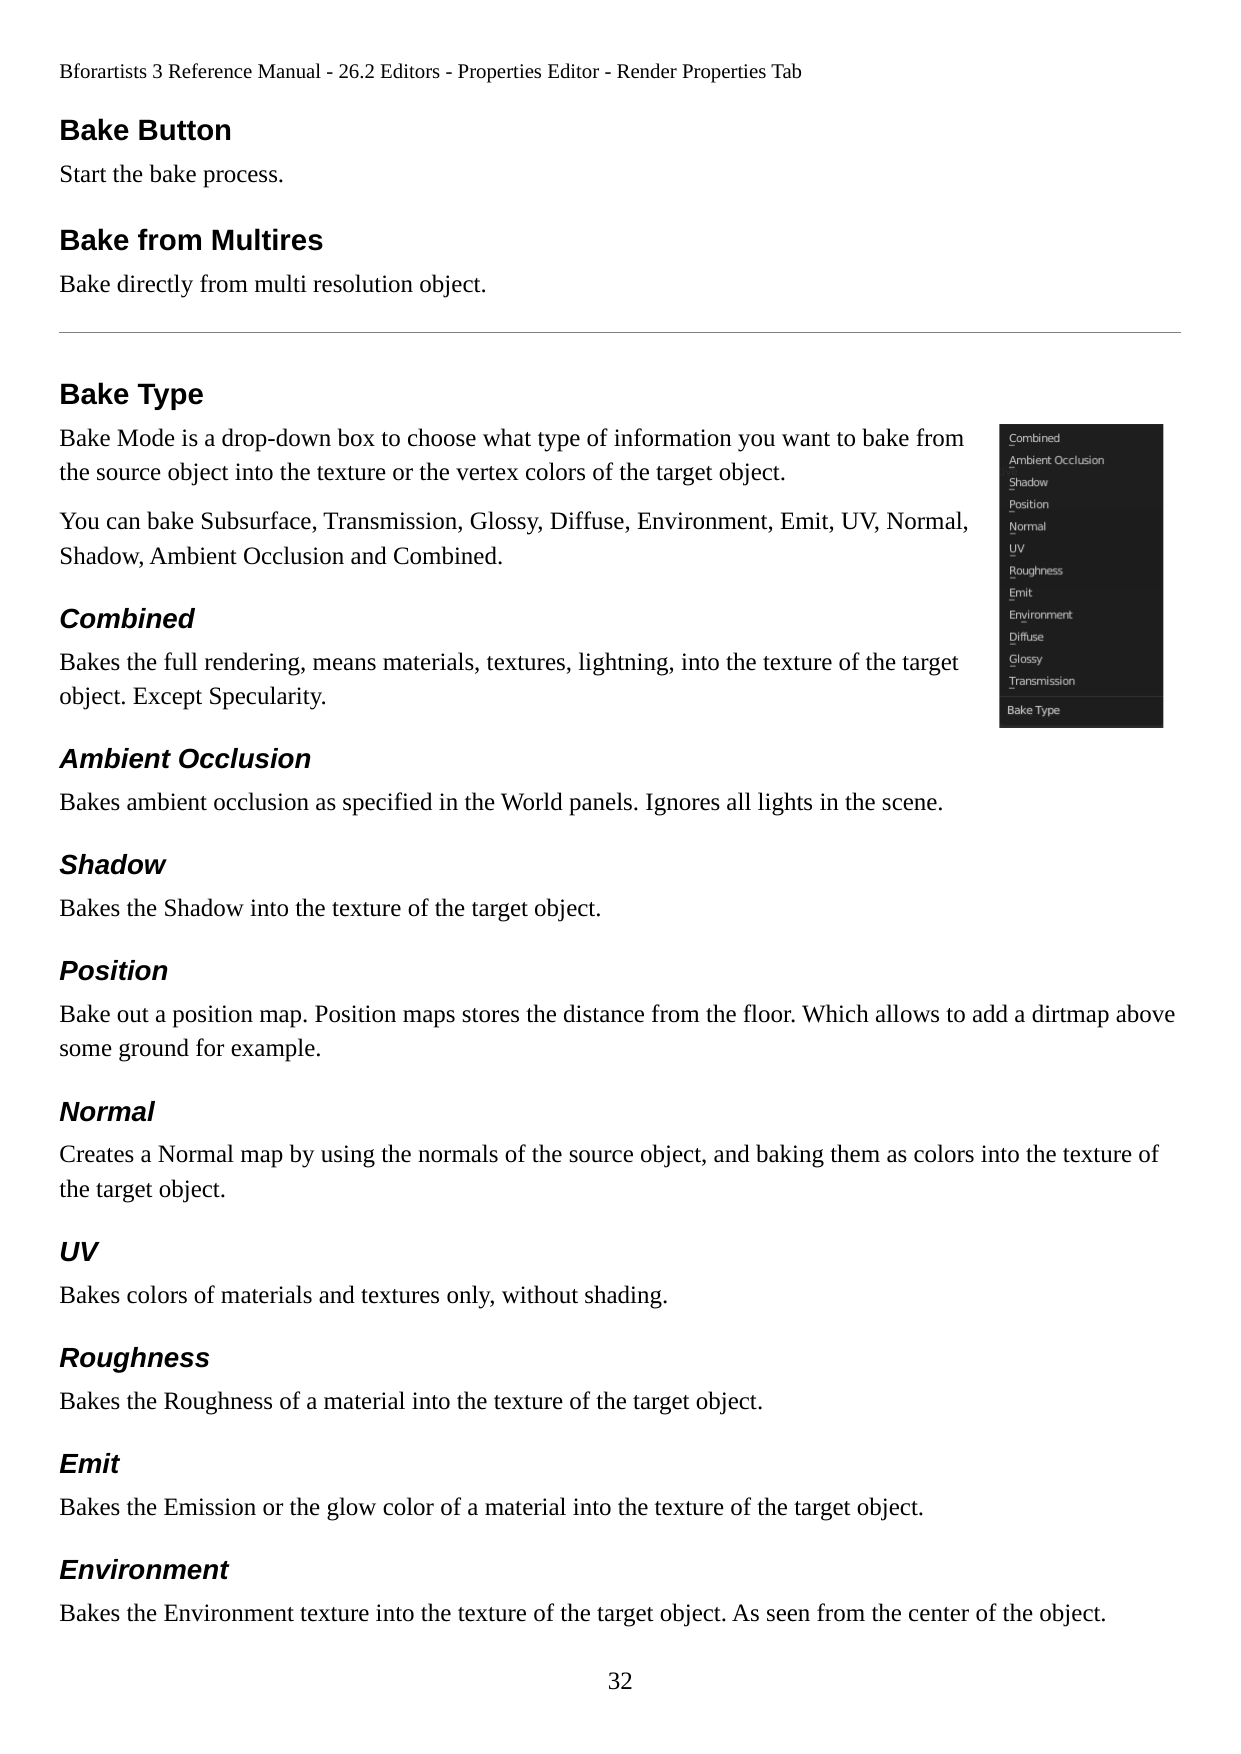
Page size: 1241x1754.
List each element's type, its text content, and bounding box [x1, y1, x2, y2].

text Bake directly from multi resolution object. [59, 269, 1181, 297]
subtitle Bake from Multires [59, 222, 1181, 256]
text Bakes the full rendering, means materials, textures, lightning, into the texture of the target object. Except Specularity. [59, 647, 999, 710]
text Bake out a position map. Position maps stores the distance from the floor. Which allows to add a dirtmap above some ground for example. [59, 999, 1181, 1062]
picture [999, 424, 1164, 728]
subtitle Emit [59, 1447, 1181, 1479]
subtitle Normal [59, 1095, 1181, 1127]
text Bakes the Roughness of a material into the texture of the target object. [59, 1386, 1181, 1414]
text Bakes the Emission or the glow color of a material into the texture of the target object. [59, 1492, 1181, 1521]
text Bakes colors of materials and textures only, without shading. [59, 1280, 1181, 1309]
text Creates a Normal map by using the normals of the source object, and baking them as colors into the texture of the target object. [59, 1139, 1181, 1203]
subtitle Roughness [59, 1341, 1181, 1373]
text Bakes ambient occlusion as specified in the World panels. Ignores all lights in the scene. [59, 787, 1181, 816]
text Bakes the Shadow into the texture of the target object. [59, 893, 1181, 922]
text Bake Mode is a drop-down box to choose what type of information you want to bake from the source object into the texture or the vertex colors of the target object. [59, 423, 1181, 486]
subtitle UV [59, 1236, 1181, 1267]
subtitle Combined [59, 602, 999, 634]
subtitle Shadow [59, 849, 1181, 881]
text You can bake Subsurface, Transmission, Glossy, Diffuse, Environment, Emit, UV, Normal, Shadow, Ambient Occlusion and Combined. [59, 506, 999, 569]
subtitle Bake Type [59, 377, 1181, 410]
subtitle Bake Button [59, 113, 1181, 146]
subtitle [1164, 602, 1181, 634]
subtitle Ambient Occlusion [59, 743, 1181, 775]
text Start the bake process. [59, 159, 1181, 188]
subtitle Environment [59, 1553, 1181, 1585]
text Bakes the Environment texture into the texture of the target object. As seen from the center of the object. [59, 1598, 1181, 1626]
subtitle Position [59, 955, 1181, 987]
